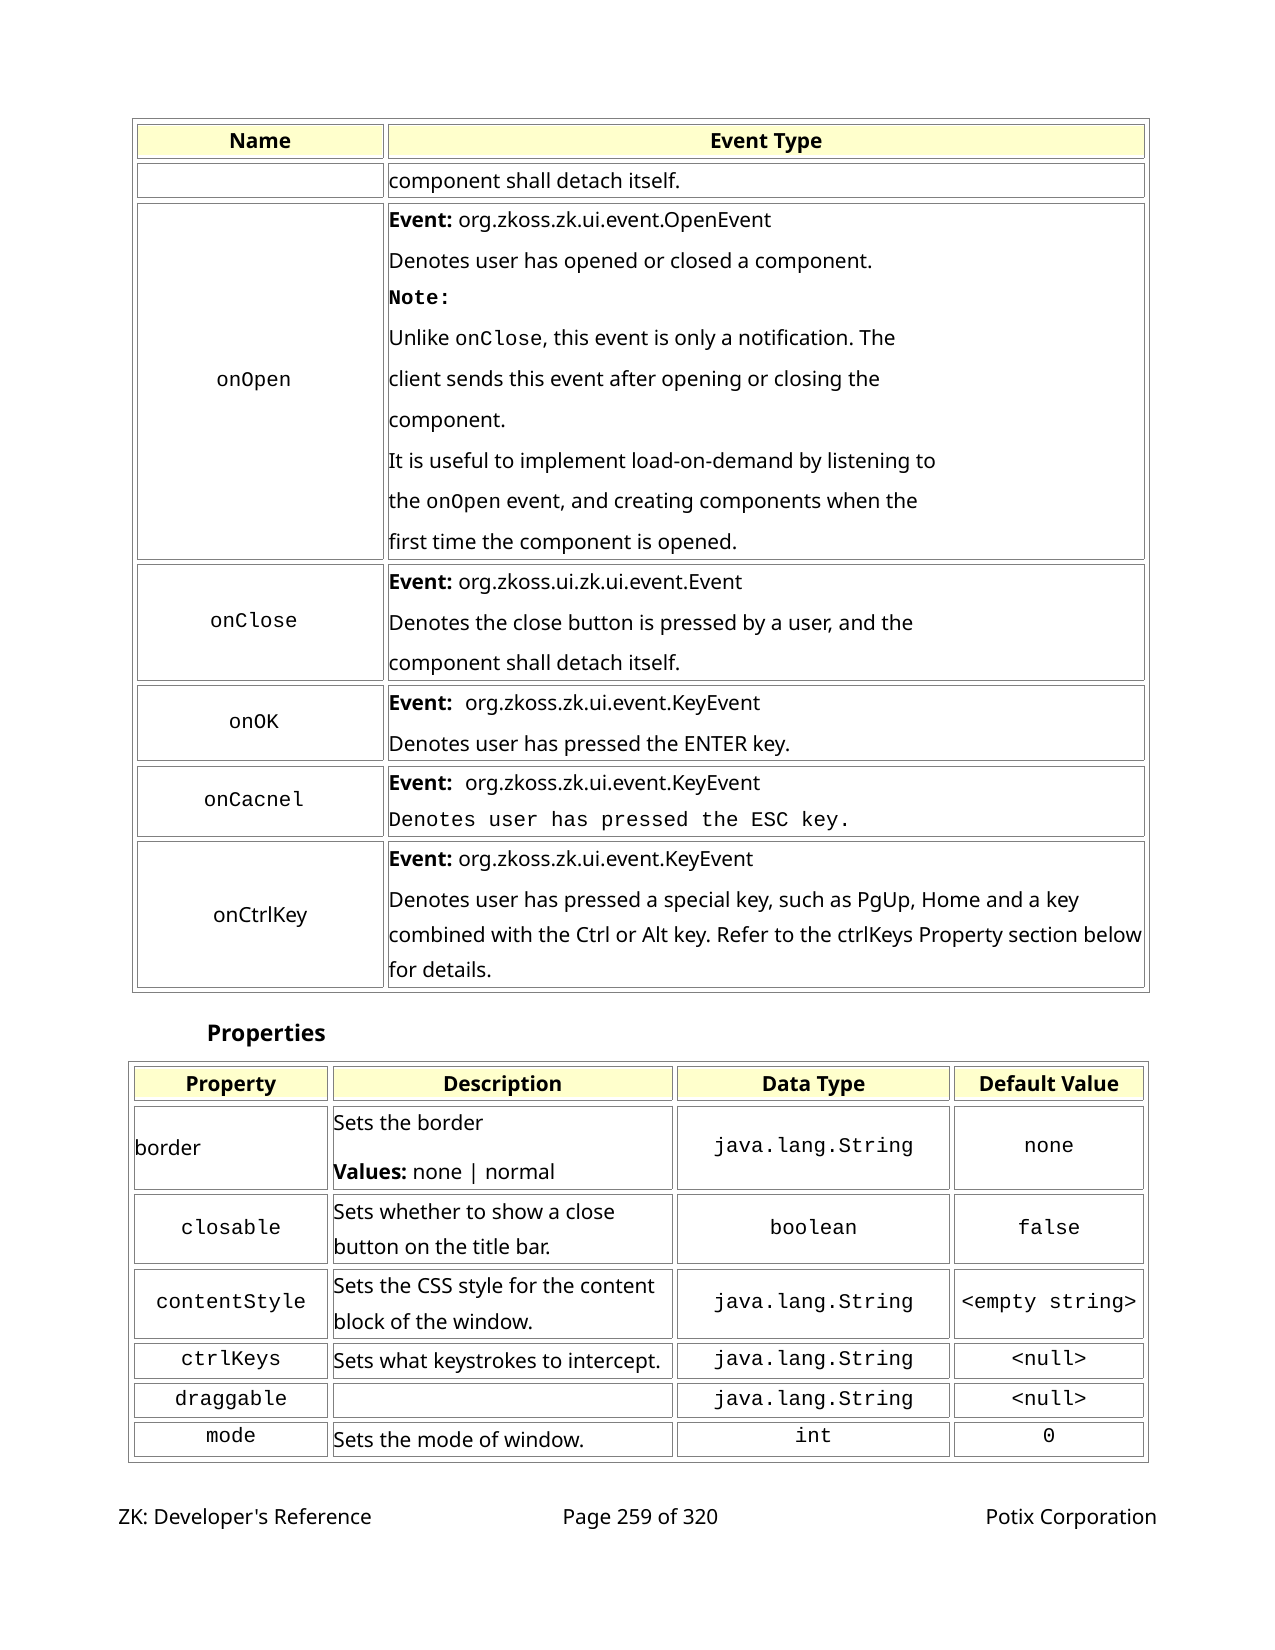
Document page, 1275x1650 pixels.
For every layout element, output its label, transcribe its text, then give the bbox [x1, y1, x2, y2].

table_cell Event: org.zkoss.zk.ui.event.OpenEvent Denotes user has opened or closed a component. Note: Unlike onClose, this event is only a notification. The client sends this event after opening or closing the component. It is useful to implement load-on-demand by listening to the onOpen event, and creating components when the first time the component is opened. [385, 197, 1147, 559]
table_cell onClose [134, 559, 385, 679]
table_cell java.lang.String [675, 1338, 952, 1377]
table_cell draggable [131, 1378, 330, 1417]
table_cell ctrlKeys [131, 1338, 330, 1377]
table_cell onOpen [134, 197, 385, 559]
table_cell [330, 1378, 675, 1417]
table_cell Sets the border Values: none | normal [330, 1100, 675, 1188]
table_cell 0 [952, 1417, 1146, 1456]
table_cell Sets what keystrokes to intercept. [330, 1338, 675, 1377]
table_cell java.lang.String [675, 1100, 952, 1188]
table_header Name [134, 119, 385, 158]
table_cell [334, 1384, 672, 1417]
table_cell Event: org.zkoss.ui.zk.ui.event.Event Denotes the close button is pressed by a user, and the component shall detach itself. [385, 559, 1147, 679]
table_cell Sets whether to show a close button on the title bar. [330, 1189, 675, 1263]
subtitle Properties [207, 1017, 1157, 1048]
table_cell closable [131, 1189, 330, 1263]
table_header Property [131, 1062, 330, 1100]
table_cell int [675, 1417, 952, 1456]
table_cell Event: org.zkoss.zk.ui.event.KeyEvent Denotes user has pressed a special key, such as PgUp, Home and a key combined with the Ctrl or Alt key. Refer to the ctrlKeys Property section below for details. [385, 836, 1147, 987]
table_cell [134, 158, 385, 197]
table_cell java.lang.String [675, 1378, 952, 1417]
table_cell Sets the CSS style for the content block of the window. [330, 1263, 675, 1338]
table_cell onOK [134, 680, 385, 760]
table_cell boolean [675, 1189, 952, 1263]
table_header Default Value [952, 1062, 1146, 1100]
table_cell border [131, 1100, 330, 1188]
table_cell <null> [952, 1338, 1146, 1377]
table_cell onCacnel [134, 760, 385, 836]
table_cell java.lang.String [675, 1263, 952, 1338]
table_cell Sets the mode of window. [330, 1417, 675, 1456]
table_cell Event: org.zkoss.zk.ui.event.KeyEvent Denotes user has pressed the ENTER key. [385, 680, 1147, 760]
table_cell Event: org.zkoss.zk.ui.event.KeyEvent Denotes user has pressed the ESC key. [385, 760, 1147, 836]
table_header Event Type [385, 119, 1147, 158]
table_cell onCtrlKey [134, 836, 385, 987]
table_cell component shall detach itself. [385, 158, 1147, 197]
table_cell contentStyle [131, 1263, 330, 1338]
table_cell false [952, 1189, 1146, 1263]
table_cell <null> [952, 1378, 1146, 1417]
table_header Data Type [675, 1062, 952, 1100]
table_header Description [330, 1062, 675, 1100]
table_cell none [952, 1100, 1146, 1188]
table_cell mode [131, 1417, 330, 1456]
table_cell <empty string> [952, 1263, 1146, 1338]
